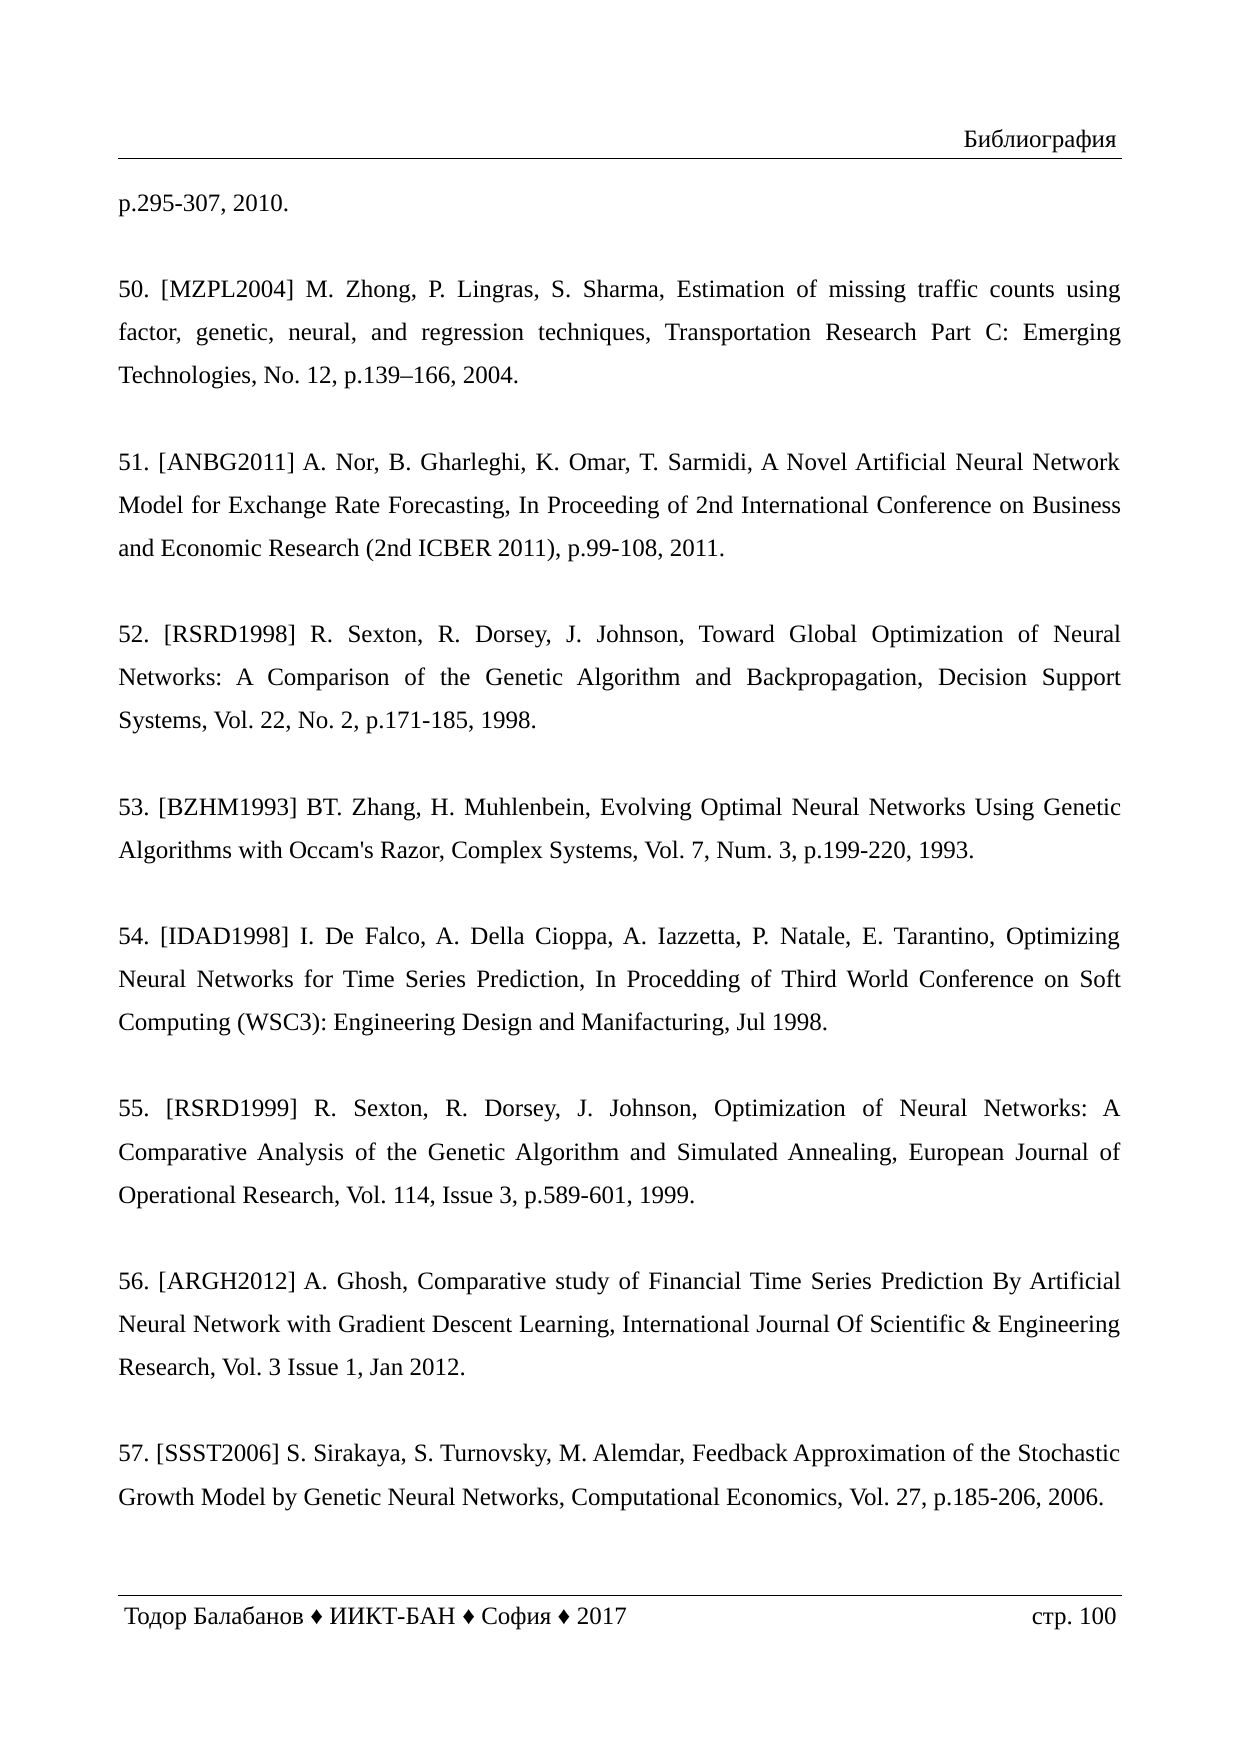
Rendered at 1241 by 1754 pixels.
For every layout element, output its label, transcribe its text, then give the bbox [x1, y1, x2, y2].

text 55. [RSRD1999] R. Sexton, R. Dorsey, J. Johnson, Optimization of Neural Networks: A Comparative Analysis of the Genetic Algorithm and Simulated Annealing, European Journal of Operational Research, Vol. 114, Issue 3, p.589-601, 1999. [118, 1093, 1122, 1208]
text 56. [ARGH2012] A. Ghosh, Comparative study of Financial Time Series Prediction By Artificial Neural Network with Gradient Descent Learning, International Journal Of Scientific & Engineering Research, Vol. 3 Issue 1, Jan 2012. [118, 1266, 1122, 1381]
text 51. [ANBG2011] A. Nor, B. Gharleghi, K. Omar, T. Sarmidi, A Novel Artificial Neural Network Model for Exchange Rate Forecasting, In Proceeding of 2nd International Conference on Business and Economic Research (2nd ICBER 2011), p.99-108, 2011. [118, 447, 1122, 562]
text 50. [MZPL2004] M. Zhong, P. Lingras, S. Sharma, Estimation of missing traffic counts using factor, genetic, neural, and regression techniques, Transportation Research Part C: Emerging Technologies, No. 12, p.139–166, 2004. [118, 274, 1122, 389]
text 52. [RSRD1998] R. Sexton, R. Dorsey, J. Johnson, Toward Global Optimization of Neural Networks: A Comparison of the Genetic Algorithm and Backpropagation, Decision Support Systems, Vol. 22, No. 2, p.171-185, 1998. [118, 619, 1122, 734]
text 57. [SSST2006] S. Sirakaya, S. Turnovsky, M. Alemdar, Feedback Approximation of the Stochastic Growth Model by Genetic Neural Networks, Computational Economics, Vol. 27, p.185-206, 2006. [118, 1438, 1122, 1510]
text 53. [BZHM1993] BT. Zhang, H. Muhlenbein, Evolving Optimal Neural Networks Using Genetic Algorithms with Occam's Razor, Complex Systems, Vol. 7, Num. 3, p.199-220, 1993. [118, 792, 1122, 863]
text 54. [IDAD1998] I. De Falco, A. Della Cioppa, A. Iazzetta, P. Natale, E. Tarantino, Optimizing Neural Networks for Time Series Prediction, In Procedding of Third World Conference on Soft Computing (WSC3): Engineering Design and Manifacturing, Jul 1998. [118, 921, 1122, 1036]
text p.295-307, 2010. [118, 188, 1122, 217]
